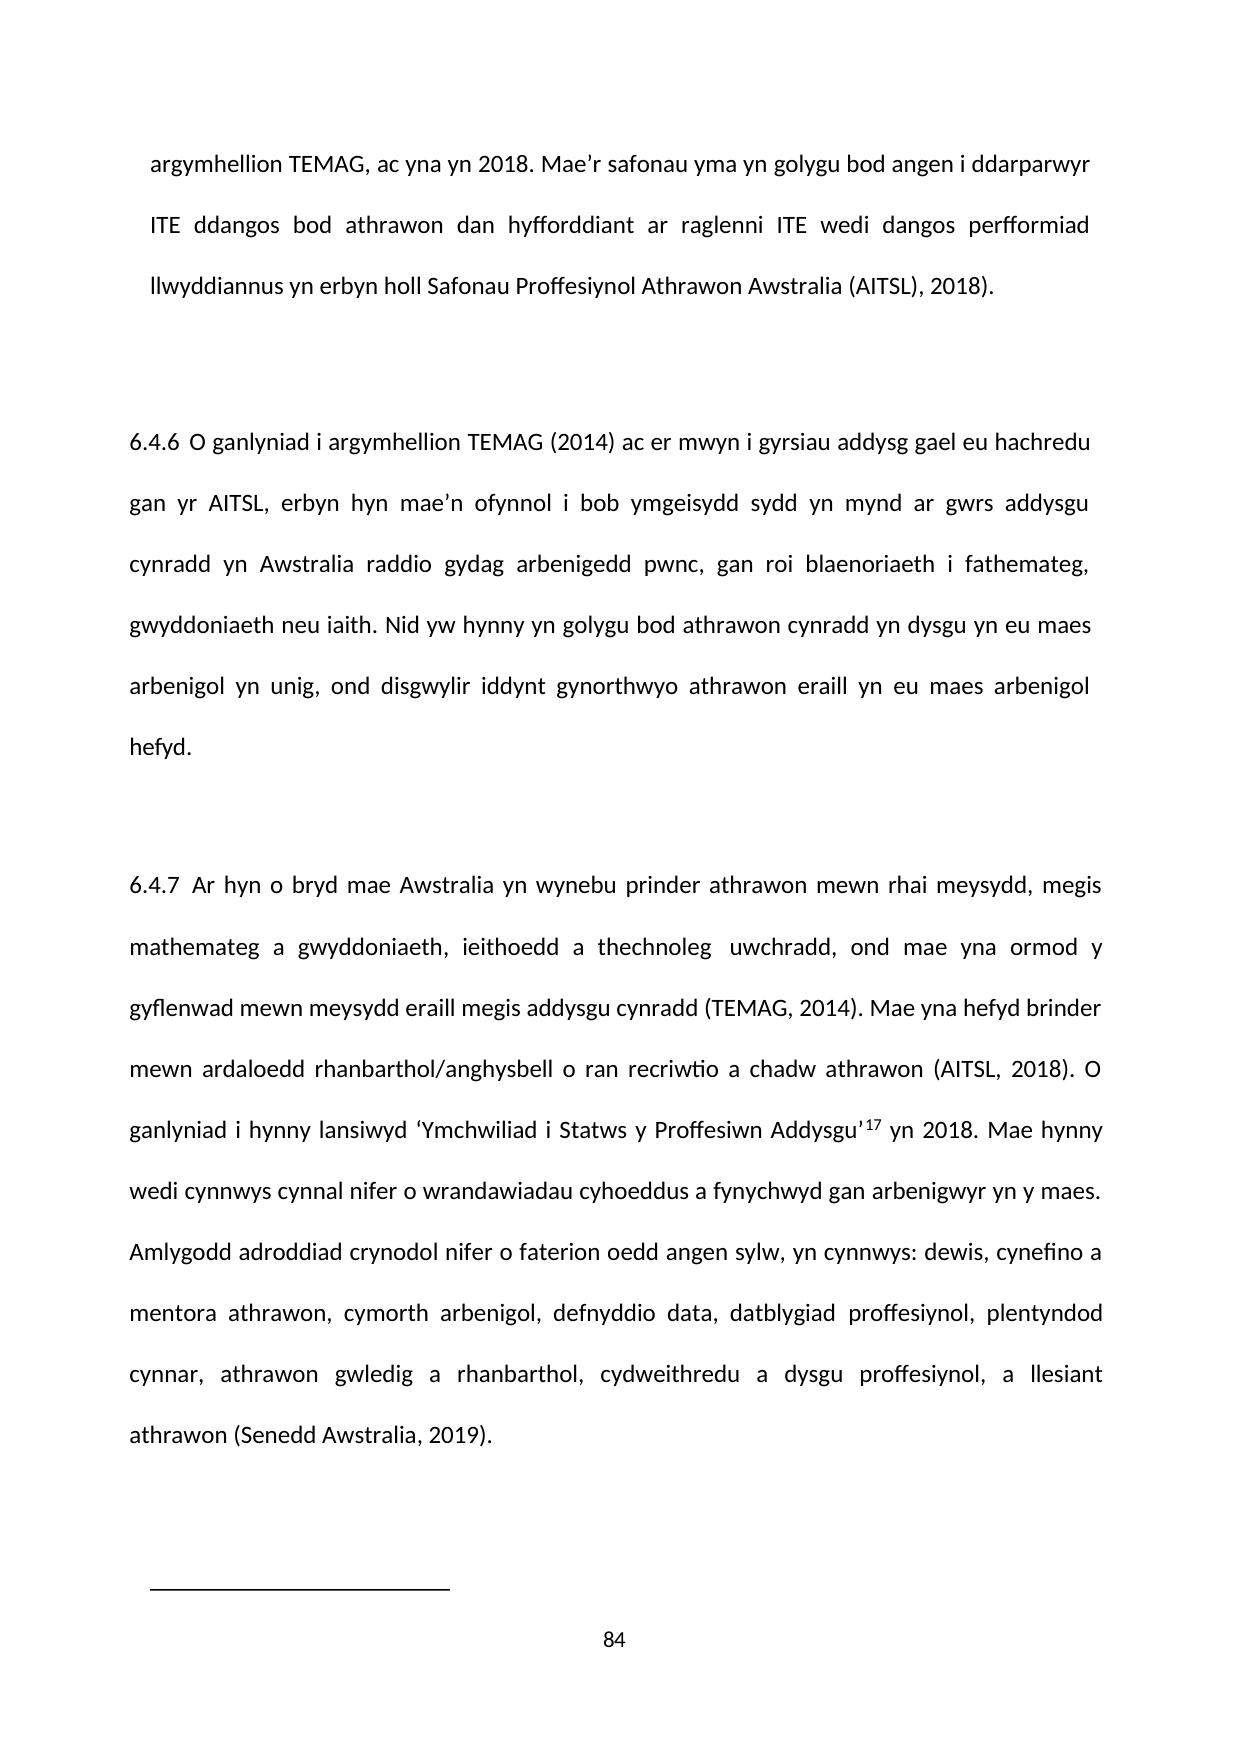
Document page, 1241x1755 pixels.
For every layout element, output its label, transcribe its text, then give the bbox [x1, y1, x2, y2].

list O ganlyniad i argymhellion TEMAG (2014) ac er mwyn i gyrsiau addysg gael eu hachredu gan yr AITSL, erbyn hyn mae’n ofynnol i bob ymgeisydd sydd yn mynd ar gwrs addysgu cynradd yn Awstralia raddio gydag arbenigedd pwnc, gan roi blaenoriaeth i fathemateg, gwyddoniaeth neu iaith. Nid yw hynny yn golygu bod athrawon cynradd yn dysgu yn eu maes arbenigol yn unig, ond disgwylir iddynt gynorthwyo athrawon eraill yn eu maes arbenigol hefyd. [129, 426, 1091, 761]
text argymhellion TEMAG, ac yna yn 2018. Mae’r safonau yma yn golygu bod angen i ddarparwyr ITE ddangos bod athrawon dan hyfforddiant ar raglenni ITE wedi dangos perfformiad llwyddiannus yn erbyn holl Safonau Proffesiynol Athrawon Awstralia (AITSL), 2018). [150, 148, 1091, 301]
list Ar hyn o bryd mae Awstralia yn wynebu prinder athrawon mewn rhai meysydd, megis mathemateg a gwyddoniaeth, ieithoedd a thechnoleg uwchradd, ond mae yna ormod y gyflenwad mewn meysydd eraill megis addysgu cynradd (TEMAG, 2014). Mae yna hefyd brinder mewn ardaloedd rhanbarthol/anghysbell o ran recriwtio a chadw athrawon (AITSL, 2018). O ganlyniad i hynny lansiwyd ‘Ymchwiliad i Statws y Proffesiwn Addysgu’17 yn 2018. Mae hynny wedi cynnwys cynnal nifer o wrandawiadau cyhoeddus a fynychwyd gan arbenigwyr yn y maes. Amlygodd adroddiad crynodol nifer o faterion oedd angen sylw, yn cynnwys: dewis, cynefino a mentora athrawon, cymorth arbenigol, defnyddio data, datblygiad proffesiynol, plentyndod cynnar, athrawon gwledig a rhanbarthol, cydweithredu a dysgu proffesiynol, a llesiant athrawon (Senedd Awstralia, 2019). [129, 870, 1103, 1449]
